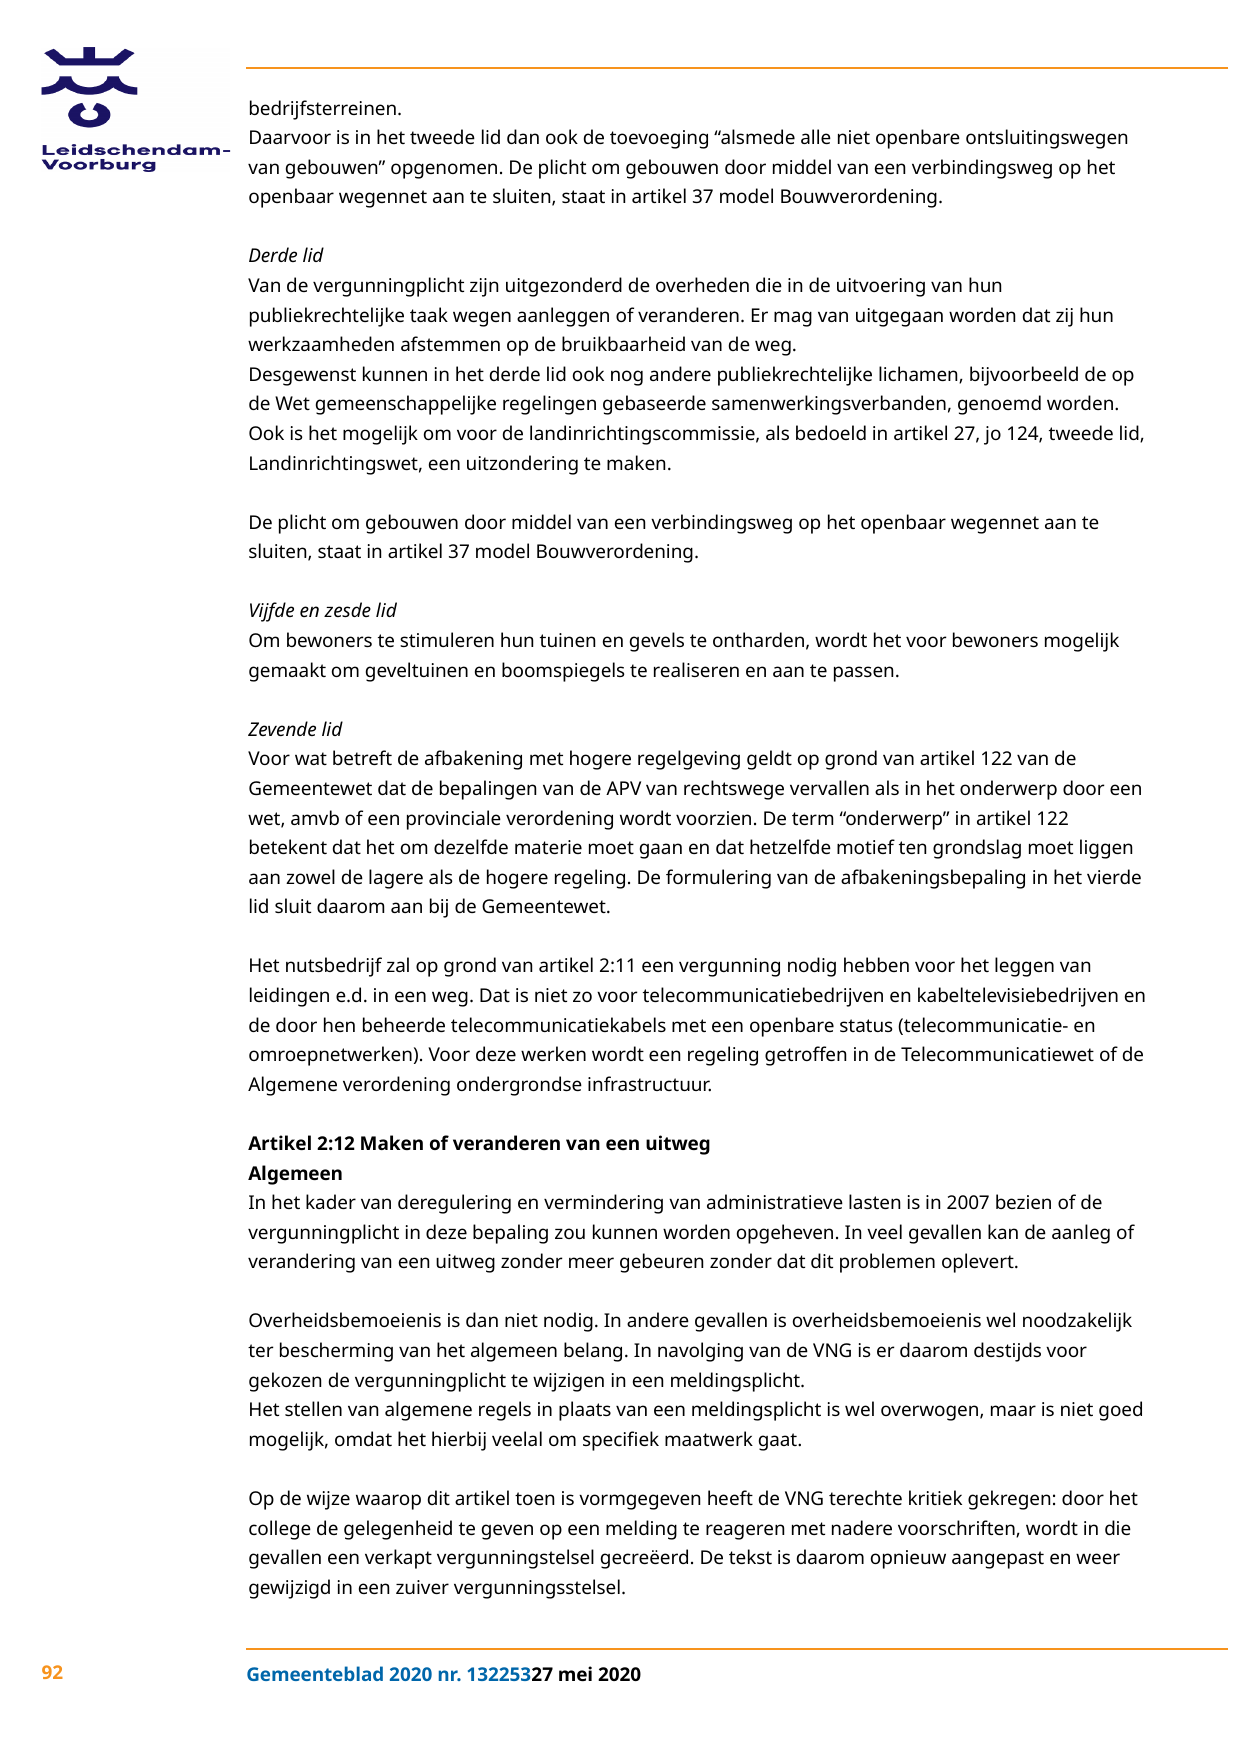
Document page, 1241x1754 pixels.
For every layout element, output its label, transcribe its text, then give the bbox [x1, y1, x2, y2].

text Zevende lid [248, 716, 1152, 742]
text Daarvoor is in het tweede lid dan ook de toevoeging “alsmede alle niet openbare ontsluitingswegen van gebouwen” opgenomen. De plicht om gebouwen door middel van een verbindingsweg op het openbaar wegennet aan te sluiten, staat in artikel 37 model Bouwverordening. [248, 124, 1152, 209]
text bedrijfsterreinen. [248, 95, 1152, 121]
text In het kader van deregulering en vermindering van administratieve lasten is in 2007 bezien of de vergunningplicht in deze bepaling zou kunnen worden opgeheven. In veel gevallen kan de aanleg of verandering van een uitweg zonder meer gebeuren zonder dat dit problemen oplevert. [248, 1189, 1152, 1274]
text De plicht om gebouwen door middel van een verbindingsweg op het openbaar wegennet aan te sluiten, staat in artikel 37 model Bouwverordening. [248, 509, 1152, 564]
text Overheidsbemoeienis is dan niet nodig. In andere gevallen is overheidsbemoeienis wel noodzakelijk ter bescherming van het algemeen belang. In navolging van de VNG is er daarom destijds voor gekozen de vergunningplicht te wijzigen in een meldingsplicht. [248, 1308, 1152, 1393]
picture [41, 47, 231, 172]
text Van de vergunningplicht zijn uitgezonderd de overheden die in de uitvoering van hun publiekrechtelijke taak wegen aanleggen of veranderen. Er mag van uitgegaan worden dat zij hun werkzaamheden afstemmen op de bruikbaarheid van de weg. [248, 272, 1152, 357]
text Algemeen [248, 1160, 1152, 1186]
text Om bewoners te stimuleren hun tuinen en gevels te ontharden, wordt het voor bewoners mogelijk gemaakt om geveltuinen en boomspiegels te realiseren en aan te passen. [248, 627, 1152, 683]
text Op de wijze waarop dit artikel toen is vormgegeven heeft de VNG terechte kritiek gekregen: door het college de gelegenheid te geven op een melding te reageren met nadere voorschriften, wordt in die gevallen een verkapt vergunningstelsel gecreëerd. De tekst is daarom opnieuw aangepast en weer gewijzigd in een zuiver vergunningsstelsel. [248, 1485, 1152, 1600]
text Het stellen van algemene regels in plaats van een meldingsplicht is wel overwogen, maar is niet goed mogelijk, omdat het hierbij veelal om specifiek maatwerk gaat. [248, 1396, 1152, 1452]
text Desgewenst kunnen in het derde lid ook nog andere publiekrechtelijke lichamen, bijvoorbeeld de op de Wet gemeenschappelijke regelingen gebaseerde samenwerkingsverbanden, genoemd worden. Ook is het mogelijk om voor de landinrichtingscommissie, als bedoeld in artikel 27, jo 124, tweede lid, Landinrichtingswet, een uitzondering te maken. [248, 361, 1152, 476]
text Derde lid [248, 243, 1152, 268]
text Vijfde en zesde lid [248, 598, 1152, 623]
text Het nutsbedrijf zal op grond van artikel 2:11 een vergunning nodig hebben voor het leggen van leidingen e.d. in een weg. Dat is niet zo voor telecommunicatiebedrijven en kabeltelevisiebedrijven en de door hen beheerde telecommunicatiekabels met een openbare status (telecommunicatie- en omroepnetwerken). Voor deze werken wordt een regeling getroffen in de Telecommunicatiewet of de Algemene verordening ondergrondse infrastructuur. [248, 953, 1152, 1097]
text Artikel 2:12 Maken of veranderen van een uitweg [248, 1130, 1152, 1156]
text Voor wat betreft de afbakening met hogere regelgeving geldt op grond van artikel 122 van de Gemeentewet dat de bepalingen van de APV van rechtswege vervallen als in het onderwerp door een wet, amvb of een provinciale verordening wordt voorzien. De term “onderwerp” in artikel 122 betekent dat het om dezelfde materie moet gaan en dat hetzelfde motief ten grondslag moet liggen aan zowel de lagere als de hogere regeling. De formulering van de afbakeningsbepaling in het vierde lid sluit daarom aan bij de Gemeentewet. [248, 746, 1152, 919]
